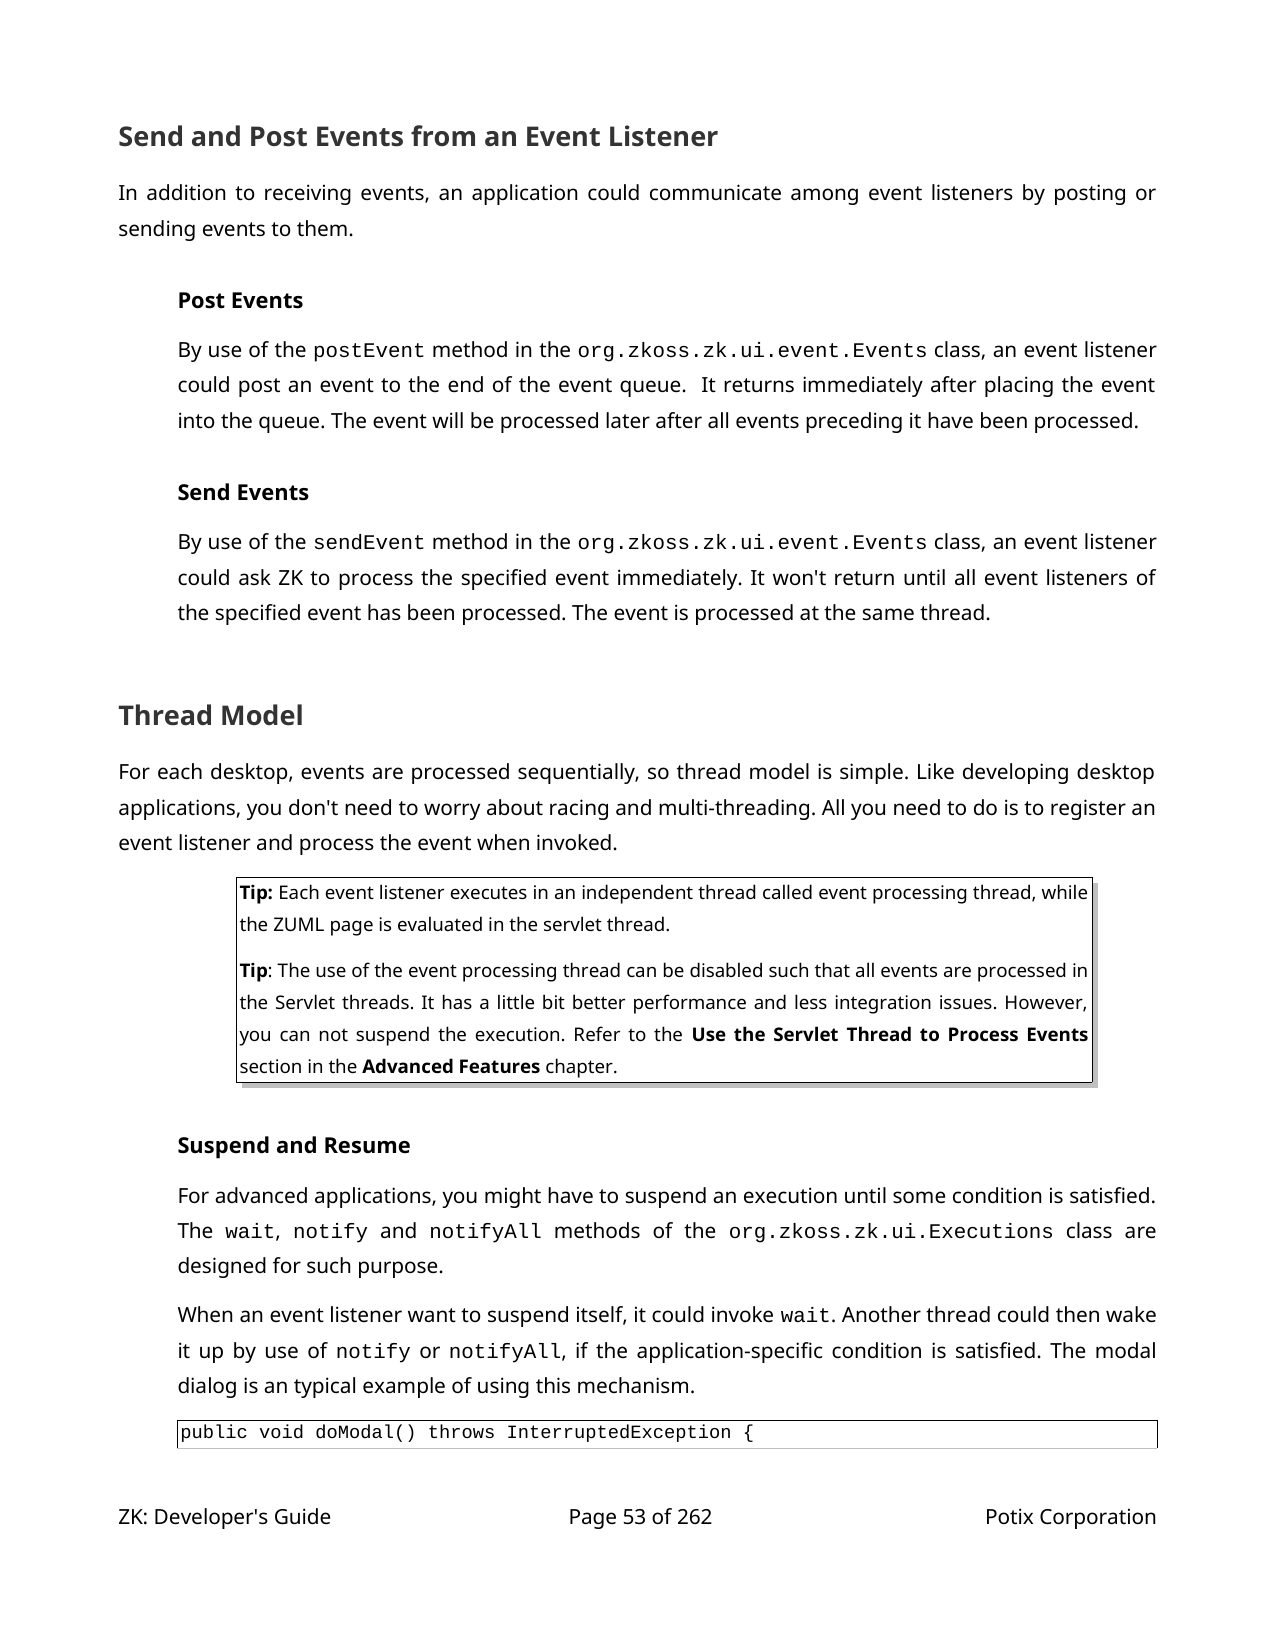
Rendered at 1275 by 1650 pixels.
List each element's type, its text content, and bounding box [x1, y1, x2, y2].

text public void doModal() throws InterruptedException { [178, 1421, 1157, 1448]
subtitle Post Events [177, 284, 1157, 314]
text In addition to receiving events, an application could communicate among event listeners by posting or sending events to them. [118, 178, 1157, 242]
text Tip: Each event listener executes in an independent thread called event processing thread, while the ZUML page is evaluated in the servlet thread. [237, 878, 1092, 937]
subtitle Send and Post Events from an Event Listener [118, 118, 1157, 155]
subtitle Thread Model [118, 697, 1157, 734]
subtitle Send Events [177, 477, 1157, 507]
text Tip: The use of the event processing thread can be disabled such that all events are processed in the Servlet threads. It has a little bit better performance and less integration issues. However, you can not suspend the execution. Refer to the Use the Servlet Thread to Process Events section in the Advanced Features chapter. [237, 955, 1092, 1082]
subtitle Suspend and Resume [177, 1130, 1157, 1160]
text By use of the postEvent method in the org.zkoss.zk.ui.event.Events class, an event listener could post an event to the end of the event queue. It returns immediately after placing the event into the queue. The event will be processed later after all events preceding it have been processed. [177, 335, 1157, 434]
text For advanced applications, you might have to suspend an execution until some condition is satisfied. The wait, notify and notifyAll methods of the org.zkoss.zk.ui.Executions class are designed for such purpose. [177, 1181, 1157, 1280]
text For each desktop, events are processed sequentially, so thread model is simple. Like developing desktop applications, you don't need to worry about racing and multi-threading. All you need to do is to register an event listener and process the event when invoked. [118, 757, 1157, 856]
text When an event listener want to suspend itself, it could invoke wait. Another thread could then wake it up by use of notify or notifyAll, if the application-specific condition is satisfied. The modal dialog is an typical example of using this mechanism. [177, 1301, 1157, 1400]
text By use of the sendEvent method in the org.zkoss.zk.ui.event.Events class, an event listener could ask ZK to process the specified event immediately. It won't return until all event listeners of the specified event has been processed. The event is processed at the same thread. [177, 527, 1157, 626]
